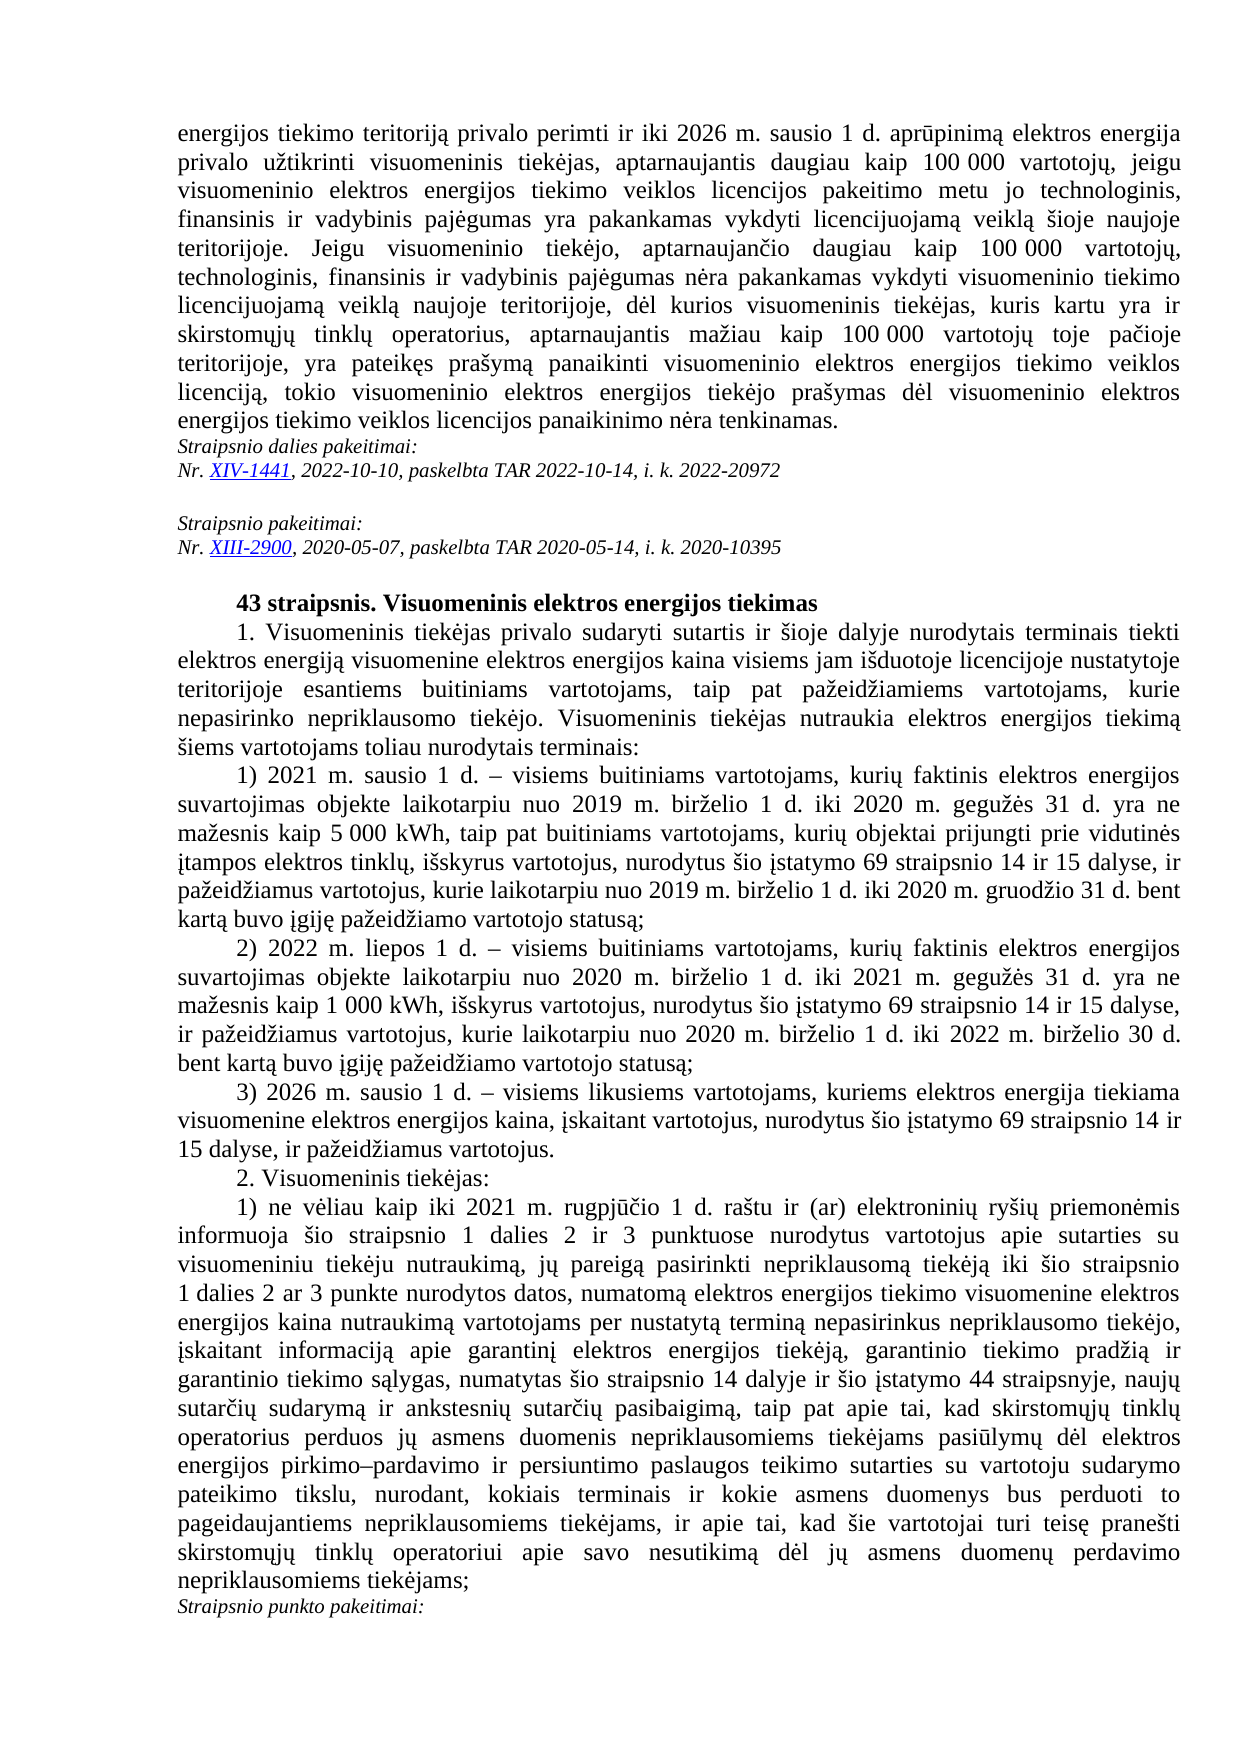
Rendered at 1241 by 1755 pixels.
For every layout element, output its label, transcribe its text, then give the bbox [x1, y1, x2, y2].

text Straipsnio pakeitimai: [177, 511, 1181, 535]
text 1) ne vėliau kaip iki 2021 m. rugpjūčio 1 d. raštu ir (ar) elektroninių ryšių priemonėmis informuoja šio straipsnio 1 dalies 2 ir 3 punktuose nurodytus vartotojus apie sutarties su visuomeniniu tiekėju nutraukimą, jų pareigą pasirinkti nepriklausomą tiekėją iki šio straipsnio 1 dalies 2 ar 3 punkte nurodytos datos, numatomą elektros energijos tiekimo visuomenine elektros energijos kaina nutraukimą vartotojams per nustatytą terminą nepasirinkus nepriklausomo tiekėjo, įskaitant informaciją apie garantinį elektros energijos tiekėją, garantinio tiekimo pradžią ir garantinio tiekimo sąlygas, numatytas šio straipsnio 14 dalyje ir šio įstatymo 44 straipsnyje, naujų sutarčių sudarymą ir ankstesnių sutarčių pasibaigimą, taip pat apie tai, kad skirstomųjų tinklų operatorius perduos jų asmens duomenis nepriklausomiems tiekėjams pasiūlymų dėl elektros energijos pirkimo–pardavimo ir persiuntimo paslaugos teikimo sutarties su vartotoju sudarymo pateikimo tikslu, nurodant, kokiais terminais ir kokie asmens duomenys bus perduoti to pageidaujantiems nepriklausomiems tiekėjams, ir apie tai, kad šie vartotojai turi teisę pranešti skirstomųjų tinklų operatoriui apie savo nesutikimą dėl jų asmens duomenų perdavimo nepriklausomiems tiekėjams; [177, 1192, 1181, 1594]
text Straipsnio dalies pakeitimai: [177, 434, 1181, 458]
text Nr. XIV-1441, 2022-10-10, paskelbta TAR 2022-10-14, i. k. 2022-20972 [177, 458, 1181, 482]
text 2. Visuomeninis tiekėjas: [177, 1163, 1181, 1192]
text 1) 2021 m. sausio 1 d. – visiems buitiniams vartotojams, kurių faktinis elektros energijos suvartojimas objekte laikotarpiu nuo 2019 m. birželio 1 d. iki 2020 m. gegužės 31 d. yra ne mažesnis kaip 5 000 kWh, taip pat buitiniams vartotojams, kurių objektai prijungti prie vidutinės įtampos elektros tinklų, išskyrus vartotojus, nurodytus šio įstatymo 69 straipsnio 14 ir 15 dalyse, ir pažeidžiamus vartotojus, kurie laikotarpiu nuo 2019 m. birželio 1 d. iki 2020 m. gruodžio 31 d. bent kartą buvo įgiję pažeidžiamo vartotojo statusą; [177, 761, 1181, 933]
text 43 straipsnis. Visuomeninis elektros energijos tiekimas [177, 588, 1181, 617]
text 3) 2026 m. sausio 1 d. – visiems likusiems vartotojams, kuriems elektros energija tiekiama visuomenine elektros energijos kaina, įskaitant vartotojus, nurodytus šio įstatymo 69 straipsnio 14 ir 15 dalyse, ir pažeidžiamus vartotojus. [177, 1077, 1181, 1163]
text 1. Visuomeninis tiekėjas privalo sudaryti sutartis ir šioje dalyje nurodytais terminais tiekti elektros energiją visuomenine elektros energijos kaina visiems jam išduotoje licencijoje nustatytoje teritorijoje esantiems buitiniams vartotojams, taip pat pažeidžiamiems vartotojams, kurie nepasirinko nepriklausomo tiekėjo. Visuomeninis tiekėjas nutraukia elektros energijos tiekimą šiems vartotojams toliau nurodytais terminais: [177, 617, 1181, 761]
text energijos tiekimo teritoriją privalo perimti ir iki 2026 m. sausio 1 d. aprūpinimą elektros energija privalo užtikrinti visuomeninis tiekėjas, aptarnaujantis daugiau kaip 100 000 vartotojų, jeigu visuomeninio elektros energijos tiekimo veiklos licencijos pakeitimo metu jo technologinis, finansinis ir vadybinis pajėgumas yra pakankamas vykdyti licencijuojamą veiklą šioje naujoje teritorijoje. Jeigu visuomeninio tiekėjo, aptarnaujančio daugiau kaip 100 000 vartotojų, technologinis, finansinis ir vadybinis pajėgumas nėra pakankamas vykdyti visuomeninio tiekimo licencijuojamą veiklą naujoje teritorijoje, dėl kurios visuomeninis tiekėjas, kuris kartu yra ir skirstomųjų tinklų operatorius, aptarnaujantis mažiau kaip 100 000 vartotojų toje pačioje teritorijoje, yra pateikęs prašymą panaikinti visuomeninio elektros energijos tiekimo veiklos licenciją, tokio visuomeninio elektros energijos tiekėjo prašymas dėl visuomeninio elektros energijos tiekimo veiklos licencijos panaikinimo nėra tenkinamas. [177, 118, 1181, 434]
text 2) 2022 m. liepos 1 d. – visiems buitiniams vartotojams, kurių faktinis elektros energijos suvartojimas objekte laikotarpiu nuo 2020 m. birželio 1 d. iki 2021 m. gegužės 31 d. yra ne mažesnis kaip 1 000 kWh, išskyrus vartotojus, nurodytus šio įstatymo 69 straipsnio 14 ir 15 dalyse, ir pažeidžiamus vartotojus, kurie laikotarpiu nuo 2020 m. birželio 1 d. iki 2022 m. birželio 30 d. bent kartą buvo įgiję pažeidžiamo vartotojo statusą; [177, 933, 1181, 1077]
text Straipsnio punkto pakeitimai: [177, 1594, 1181, 1618]
text Nr. XIII-2900, 2020-05-07, paskelbta TAR 2020-05-14, i. k. 2020-10395 [177, 535, 1181, 559]
